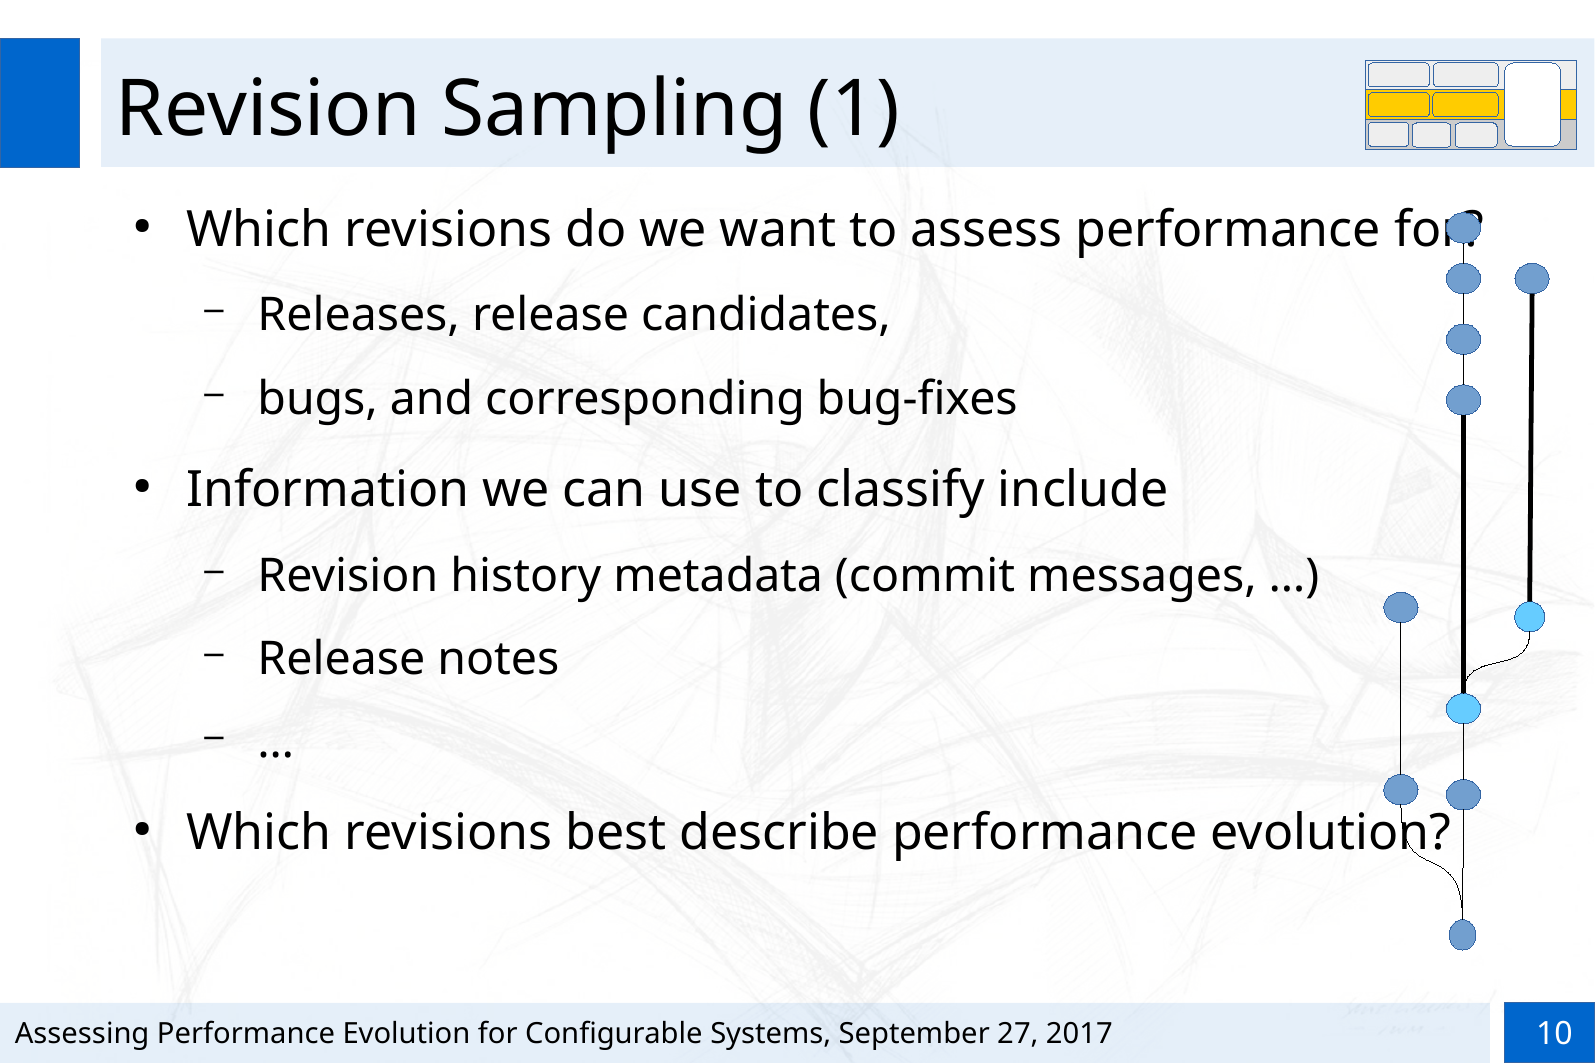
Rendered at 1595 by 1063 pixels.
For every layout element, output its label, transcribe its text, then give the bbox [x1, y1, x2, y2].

text_box [1446, 693, 1481, 724]
text_box [1446, 212, 1481, 244]
list Which revisions do we want to assess performance for? Releases, release candidates, bugs, and corresponding bug-fixes Information we can use to classify include Revision history metadata (commit messages, …) Release notes … Which revisions best describe performance evolution? [115, 192, 1515, 978]
text_box [1514, 601, 1545, 632]
text_box [1383, 774, 1419, 805]
text_box [1446, 384, 1481, 415]
text_box [1446, 324, 1481, 355]
text_box [1514, 263, 1550, 294]
title Revision Sampling (1) [115, 42, 1515, 168]
text_box [1365, 60, 1577, 150]
text_box [1446, 263, 1481, 294]
text_box [1446, 779, 1481, 810]
text_box [1383, 592, 1419, 623]
text_box [1449, 919, 1476, 951]
